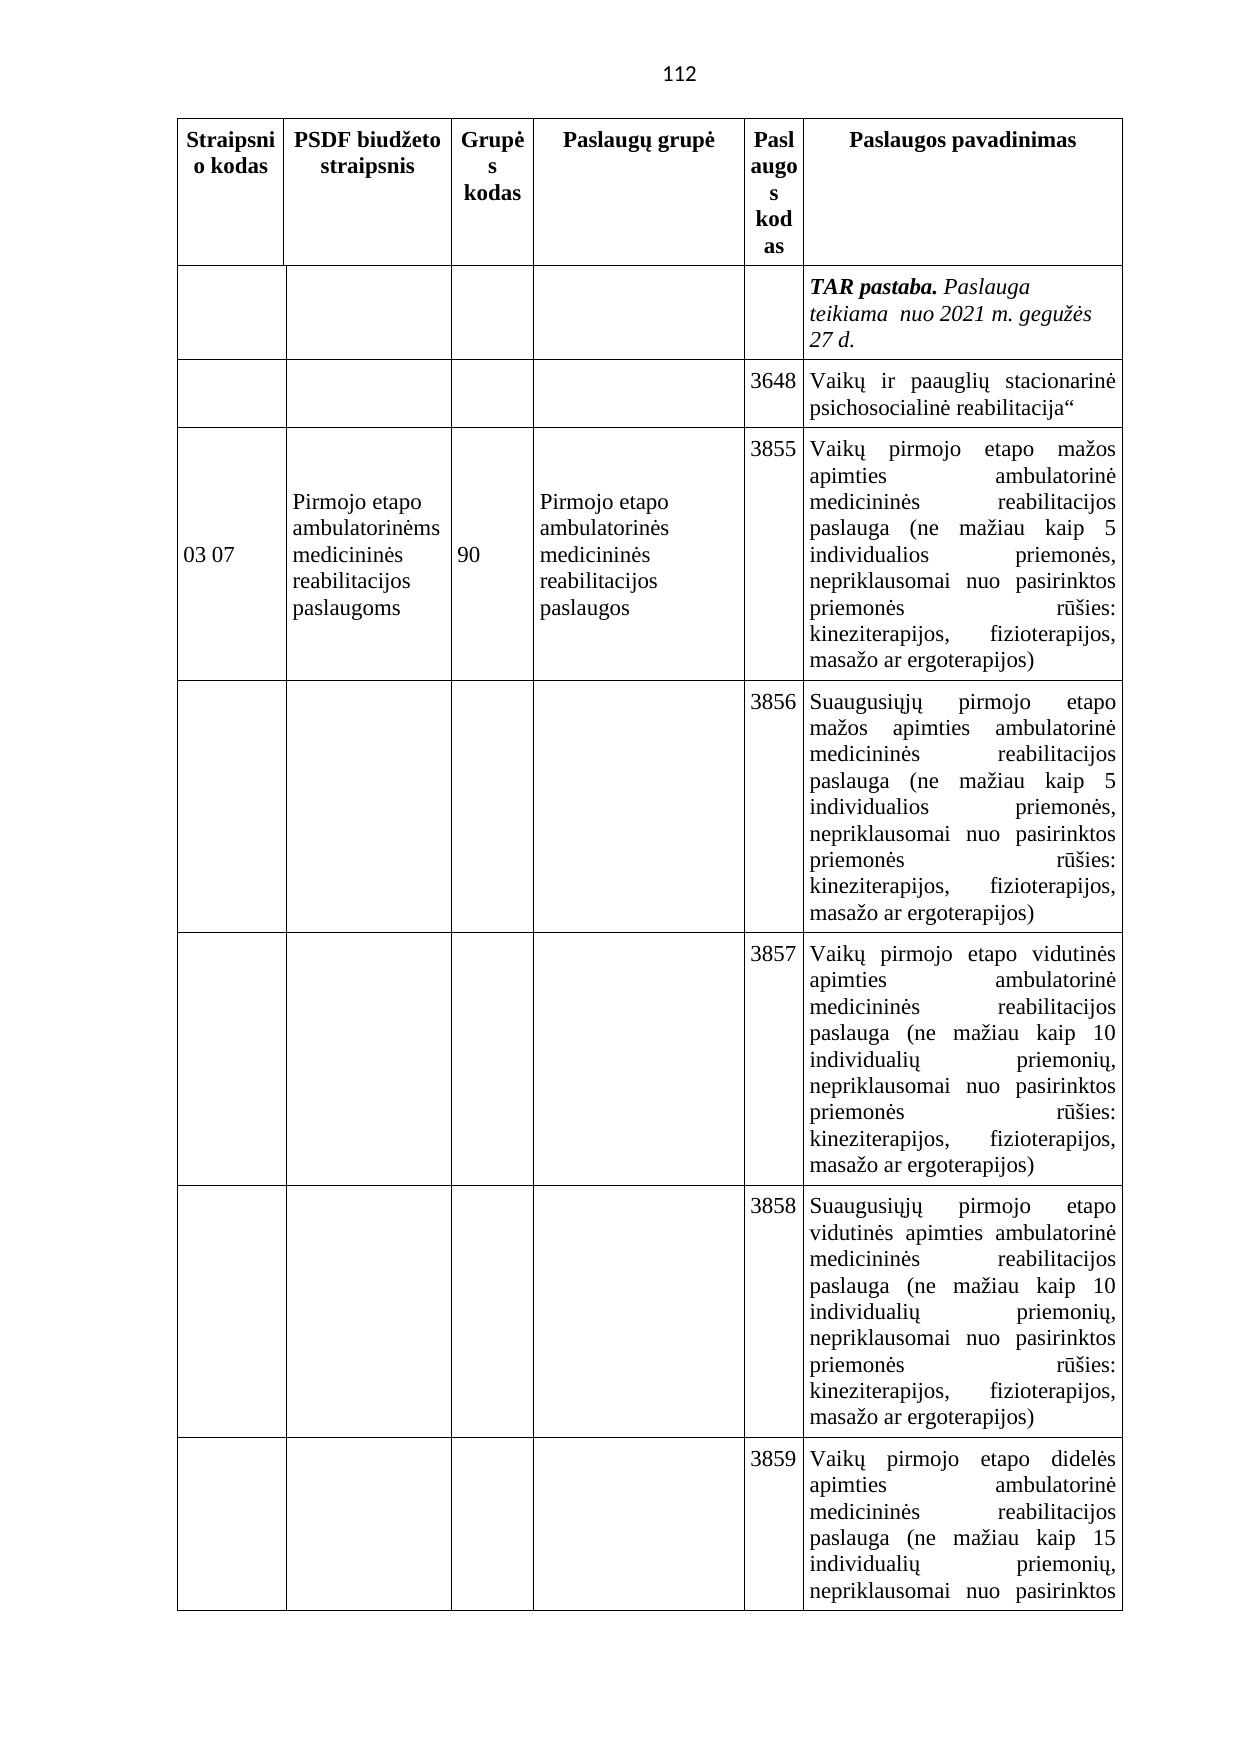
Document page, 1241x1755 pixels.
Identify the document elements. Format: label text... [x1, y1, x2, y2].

table_header Paslaugos pavadinimas [804, 119, 1122, 265]
table_cell Vaikų pirmojo etapo mažos apimties ambulatorinė medicininės reabilitacijos paslauga (ne mažiau kaip 5 individualios priemonės, nepriklausomai nuo pasirinktos priemonės rūšies: kineziterapijos, fizioterapijos, masažo ar ergoterapijos) [804, 428, 1122, 680]
table_cell [534, 933, 744, 1184]
table_cell Vaikų pirmojo etapo didelės apimties ambulatorinė medicininės reabilitacijos paslauga (ne mažiau kaip 15 individualių priemonių, nepriklausomai nuo pasirinktos [804, 1438, 1122, 1610]
table_cell Vaikų ir paauglių stacionarinė psichosocialinė reabilitacija“ [804, 360, 1122, 427]
table_cell 3859 [745, 1438, 803, 1610]
table_cell 3857 [745, 933, 803, 1184]
table_cell 03 07 [178, 428, 286, 680]
table_cell [452, 681, 533, 932]
table_cell 3855 [745, 428, 803, 680]
table_cell [287, 933, 451, 1184]
table_header Grupės kodas [452, 119, 533, 265]
table_cell TAR pastaba. Paslauga teikiama nuo 2021 m. gegužės 27 d. [804, 266, 1122, 359]
table_cell [287, 360, 451, 427]
table_cell [178, 1438, 286, 1610]
table_cell [534, 681, 744, 932]
table_cell 3858 [745, 1186, 803, 1437]
table_cell [178, 681, 286, 932]
table_cell [178, 360, 286, 427]
table_cell Pirmojo etapo ambulatorinėms medicininės reabilitacijos paslaugoms [287, 428, 451, 680]
table_cell [287, 266, 451, 359]
table_cell [452, 360, 533, 427]
table_cell 90 [452, 428, 533, 680]
table_cell [452, 266, 533, 359]
table_cell [534, 266, 744, 359]
table_cell Suaugusiųjų pirmojo etapo vidutinės apimties ambulatorinė medicininės reabilitacijos paslauga (ne mažiau kaip 10 individualių priemonių, nepriklausomai nuo pasirinktos priemonės rūšies: kineziterapijos, fizioterapijos, masažo ar ergoterapijos) [804, 1186, 1122, 1437]
table_header Straipsnio kodas [178, 119, 283, 265]
table_cell [178, 1186, 286, 1437]
table_cell [287, 1186, 451, 1437]
table_header Paslaugų grupė [534, 119, 744, 265]
table_header Paslaugos kodas [745, 119, 803, 265]
table_cell [534, 1186, 744, 1437]
table_cell Suaugusiųjų pirmojo etapo mažos apimties ambulatorinė medicininės reabilitacijos paslauga (ne mažiau kaip 5 individualios priemonės, nepriklausomai nuo pasirinktos priemonės rūšies: kineziterapijos, fizioterapijos, masažo ar ergoterapijos) [804, 681, 1122, 932]
table_cell [745, 266, 803, 359]
table_cell [287, 681, 451, 932]
table_cell [452, 1186, 533, 1437]
table_cell [178, 266, 286, 359]
table_cell 3856 [745, 681, 803, 932]
table_cell [452, 933, 533, 1184]
table_cell [452, 1438, 533, 1610]
table_cell [287, 1438, 451, 1610]
table_cell [534, 1438, 744, 1610]
table_cell [178, 933, 286, 1184]
table_cell Pirmojo etapo ambulatorinės medicininės reabilitacijos paslaugos [534, 428, 744, 680]
table_cell [534, 360, 744, 427]
table_header PSDF biudžeto straipsnis [284, 119, 451, 265]
table_cell Vaikų pirmojo etapo vidutinės apimties ambulatorinė medicininės reabilitacijos paslauga (ne mažiau kaip 10 individualių priemonių, nepriklausomai nuo pasirinktos priemonės rūšies: kineziterapijos, fizioterapijos, masažo ar ergoterapijos) [804, 933, 1122, 1184]
table_cell 3648 [745, 360, 803, 427]
